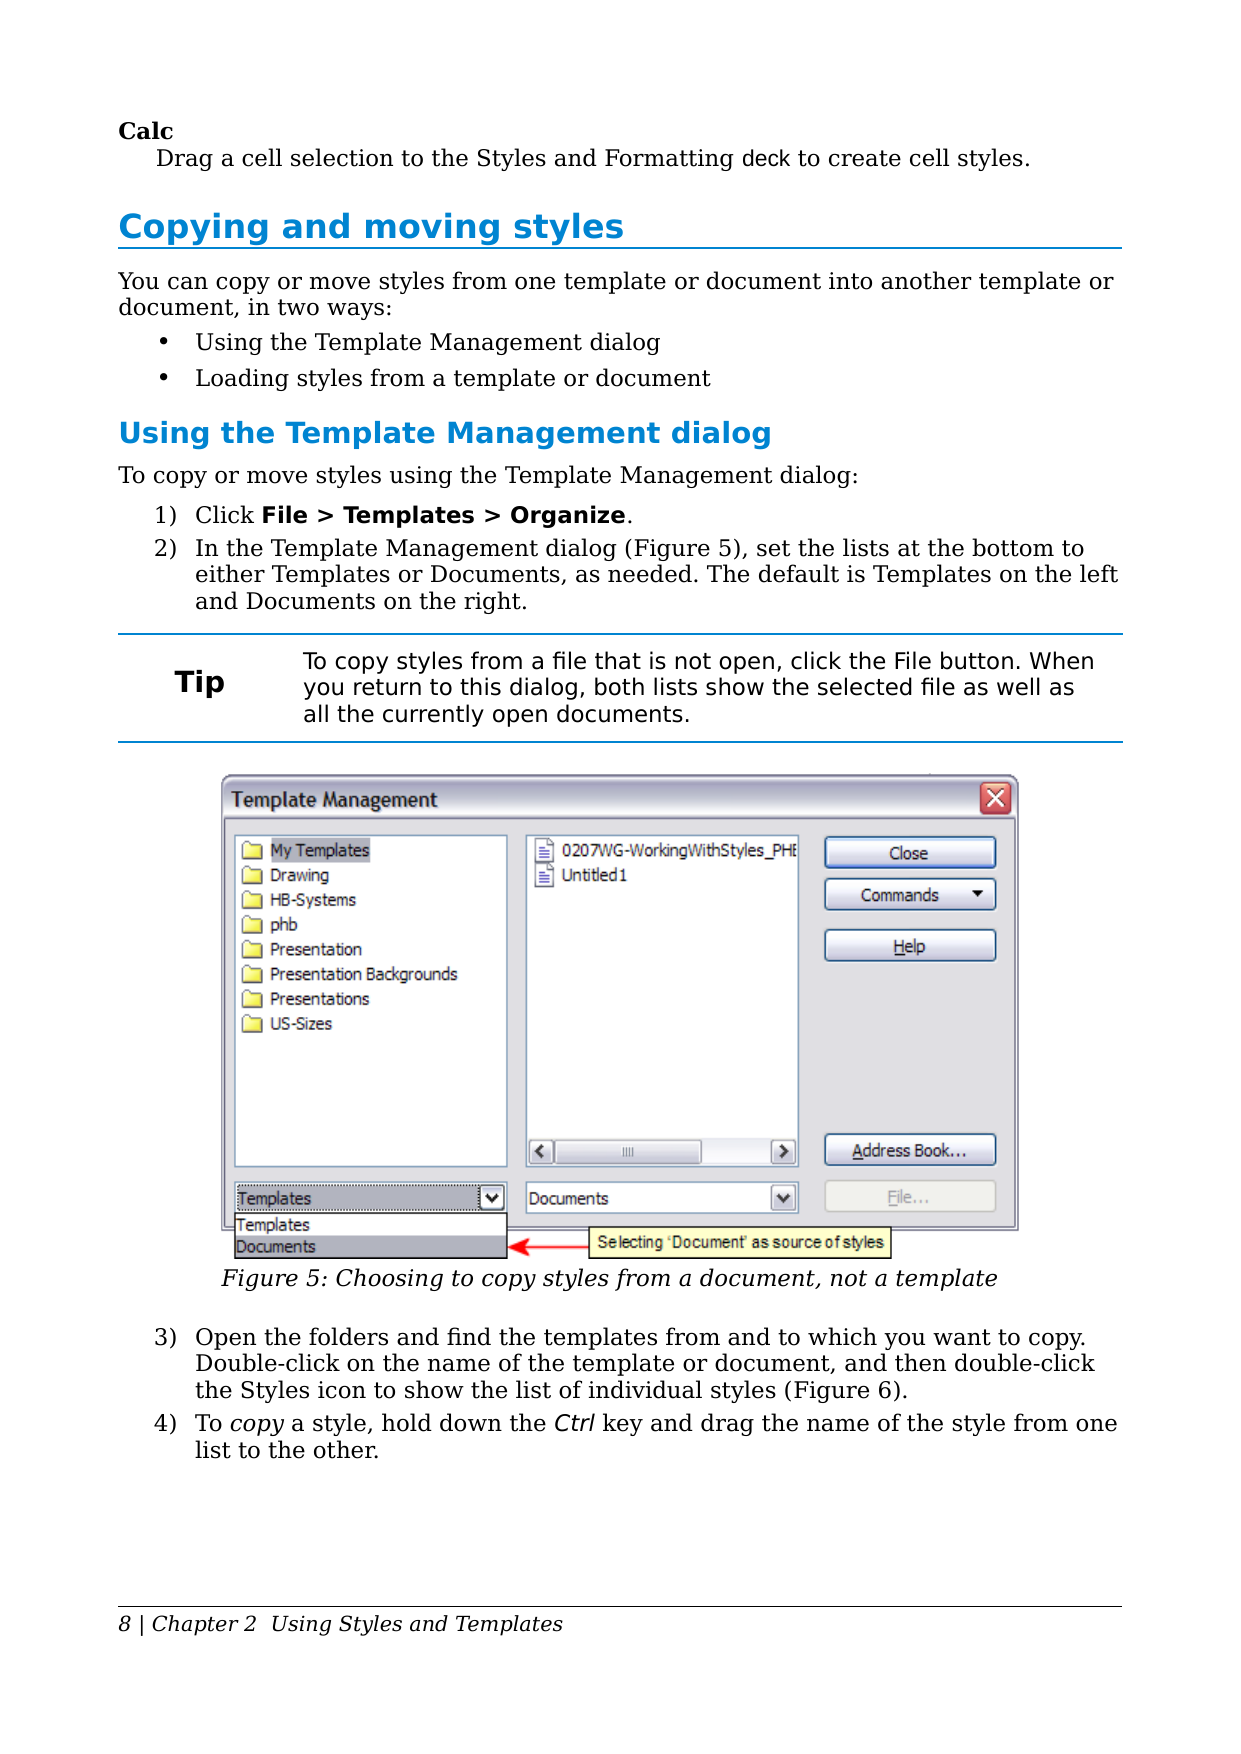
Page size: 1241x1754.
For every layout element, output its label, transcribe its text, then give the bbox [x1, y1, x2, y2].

text To copy or move styles using the Template Management dialog: [118, 463, 1122, 489]
list Using the Template Management dialog [156, 328, 1122, 357]
picture [221, 773, 1019, 1259]
list You can copy or move styles from one template or document into another template or document, in two ways: [118, 268, 1122, 321]
text Drag a cell selection to the Styles and Formatting deck to create cell styles. [156, 145, 1122, 172]
table_header To copy styles from a file that is not open, click the File button. When you return to this dialog, both lists show the selected file as well as all the currently open documents. [281, 635, 1122, 741]
table_header Tip [118, 635, 281, 741]
list In the Template Management dialog (Figure 5), set the lists at the bottom to either Templates or Documents, as needed. The default is Templates on the left and Documents on the right. [177, 535, 1122, 615]
list Loading styles from a template or document [156, 363, 1122, 392]
subtitle Using the Template Management dialog [118, 416, 1122, 450]
list Open the folders and find the templates from and to which you want to copy. Double-click on the name of the template or document, and then double-click the Styles icon to show the list of individual styles (Figure 6). [177, 1324, 1122, 1404]
text Figure 5: Choosing to copy styles from a document, not a template [221, 1265, 1019, 1292]
text Calc [118, 118, 1122, 145]
subtitle Copying and moving styles [118, 208, 1122, 247]
list To copy a style, hold down the Ctrl key and drag the name of the style from one list to the other. [177, 1410, 1122, 1463]
list Click File > Templates > Organize. [177, 502, 1122, 528]
